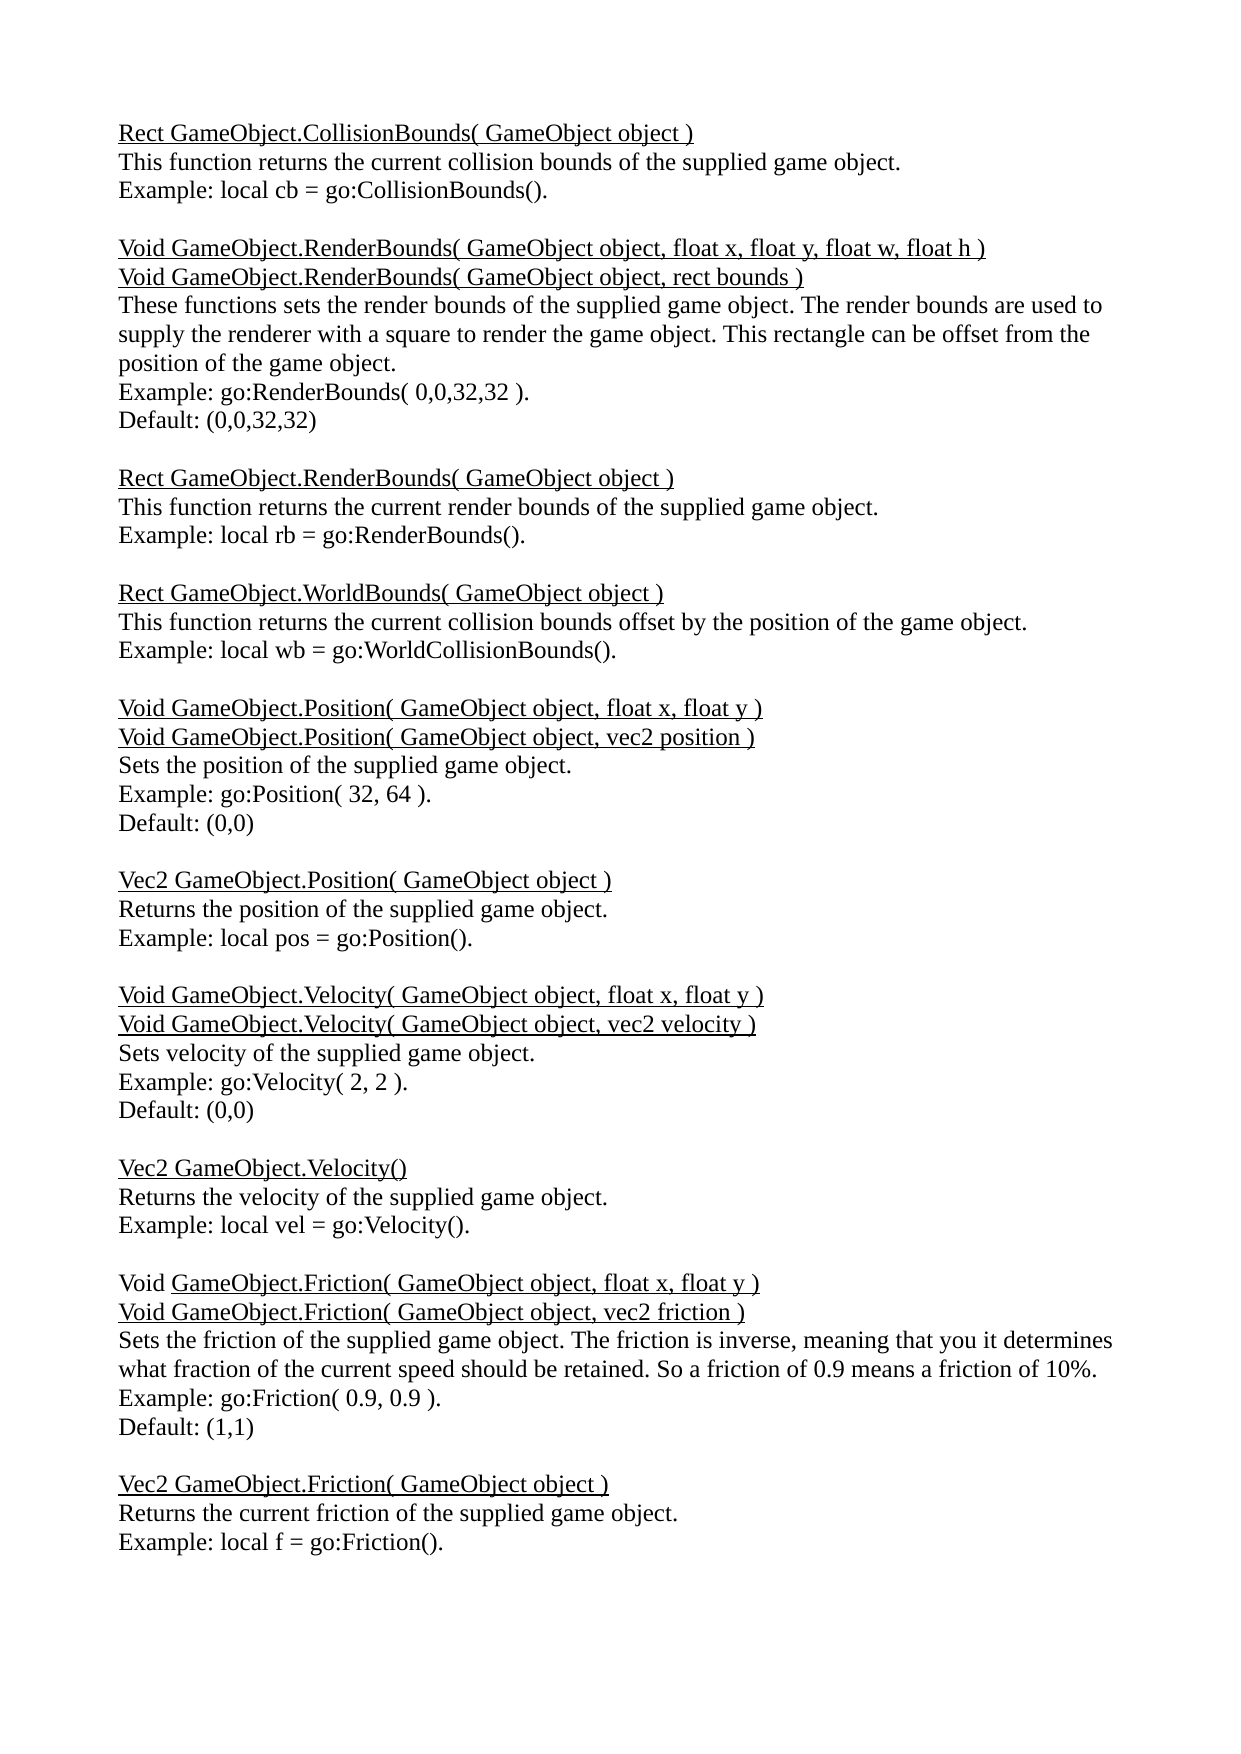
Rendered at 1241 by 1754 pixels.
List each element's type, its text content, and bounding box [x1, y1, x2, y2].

text These functions sets the render bounds of the supplied game object. The render bounds are used to supply the renderer with a square to render the game object. This rectangle can be offset from the position of the game object. [118, 291, 1122, 377]
text Void GameObject.Position( GameObject object, float x, float y ) [118, 664, 1122, 722]
text Rect GameObject.RenderBounds( GameObject object ) [118, 463, 1122, 492]
text Default: (0,0) [118, 808, 1122, 837]
text Example: go:Position( 32, 64 ). [118, 779, 1122, 808]
text Sets the friction of the supplied game object. The friction is inverse, meaning that you it determines what fraction of the current speed should be retained. So a friction of 0.9 means a friction of 10%. [118, 1326, 1122, 1383]
text Example: local cb = go:CollisionBounds(). [118, 176, 1122, 204]
text Void GameObject.RenderBounds( GameObject object, float x, float y, float w, float h ) [118, 233, 1122, 262]
text Example: local pos = go:Position(). [118, 923, 1122, 952]
text Example: local rb = go:RenderBounds(). [118, 521, 1122, 549]
text Rect GameObject.CollisionBounds( GameObject object ) [118, 118, 1122, 147]
text Returns the position of the supplied game object. [118, 894, 1122, 923]
text Vec2 GameObject.Velocity() [118, 1153, 1122, 1182]
text This function returns the current collision bounds offset by the position of the game object. [118, 607, 1122, 636]
text This function returns the current collision bounds of the supplied game object. [118, 147, 1122, 176]
text Default: (1,1) [118, 1412, 1122, 1441]
text Returns the velocity of the supplied game object. [118, 1182, 1122, 1211]
text Sets the position of the supplied game object. [118, 751, 1122, 779]
text Example: go:Velocity( 2, 2 ). [118, 1067, 1122, 1096]
text Default: (0,0,32,32) [118, 406, 1122, 434]
text Void GameObject.Velocity( GameObject object, float x, float y ) [118, 981, 1122, 1009]
text Vec2 GameObject.Position( GameObject object ) [118, 866, 1122, 894]
text Returns the current friction of the supplied game object. [118, 1498, 1122, 1527]
text Example: local vel = go:Velocity(). [118, 1211, 1122, 1239]
text Void GameObject.Friction( GameObject object, vec2 friction ) [118, 1297, 1122, 1326]
text Rect GameObject.WorldBounds( GameObject object ) [118, 578, 1122, 607]
text Void GameObject.Position( GameObject object, vec2 position ) [118, 722, 1122, 751]
text Void GameObject.RenderBounds( GameObject object, rect bounds ) [118, 262, 1122, 291]
text Example: local f = go:Friction(). [118, 1527, 1122, 1556]
text Vec2 GameObject.Friction( GameObject object ) [118, 1469, 1122, 1498]
text Example: go:RenderBounds( 0,0,32,32 ). [118, 377, 1122, 406]
text Example: go:Friction( 0.9, 0.9 ). [118, 1383, 1122, 1412]
text Void GameObject.Velocity( GameObject object, vec2 velocity ) [118, 1009, 1122, 1038]
text Example: local wb = go:WorldCollisionBounds(). [118, 636, 1122, 664]
text Sets velocity of the supplied game object. [118, 1038, 1122, 1067]
text Void GameObject.Friction( GameObject object, float x, float y ) [118, 1239, 1122, 1297]
text This function returns the current render bounds of the supplied game object. [118, 492, 1122, 521]
text Default: (0,0) [118, 1096, 1122, 1124]
